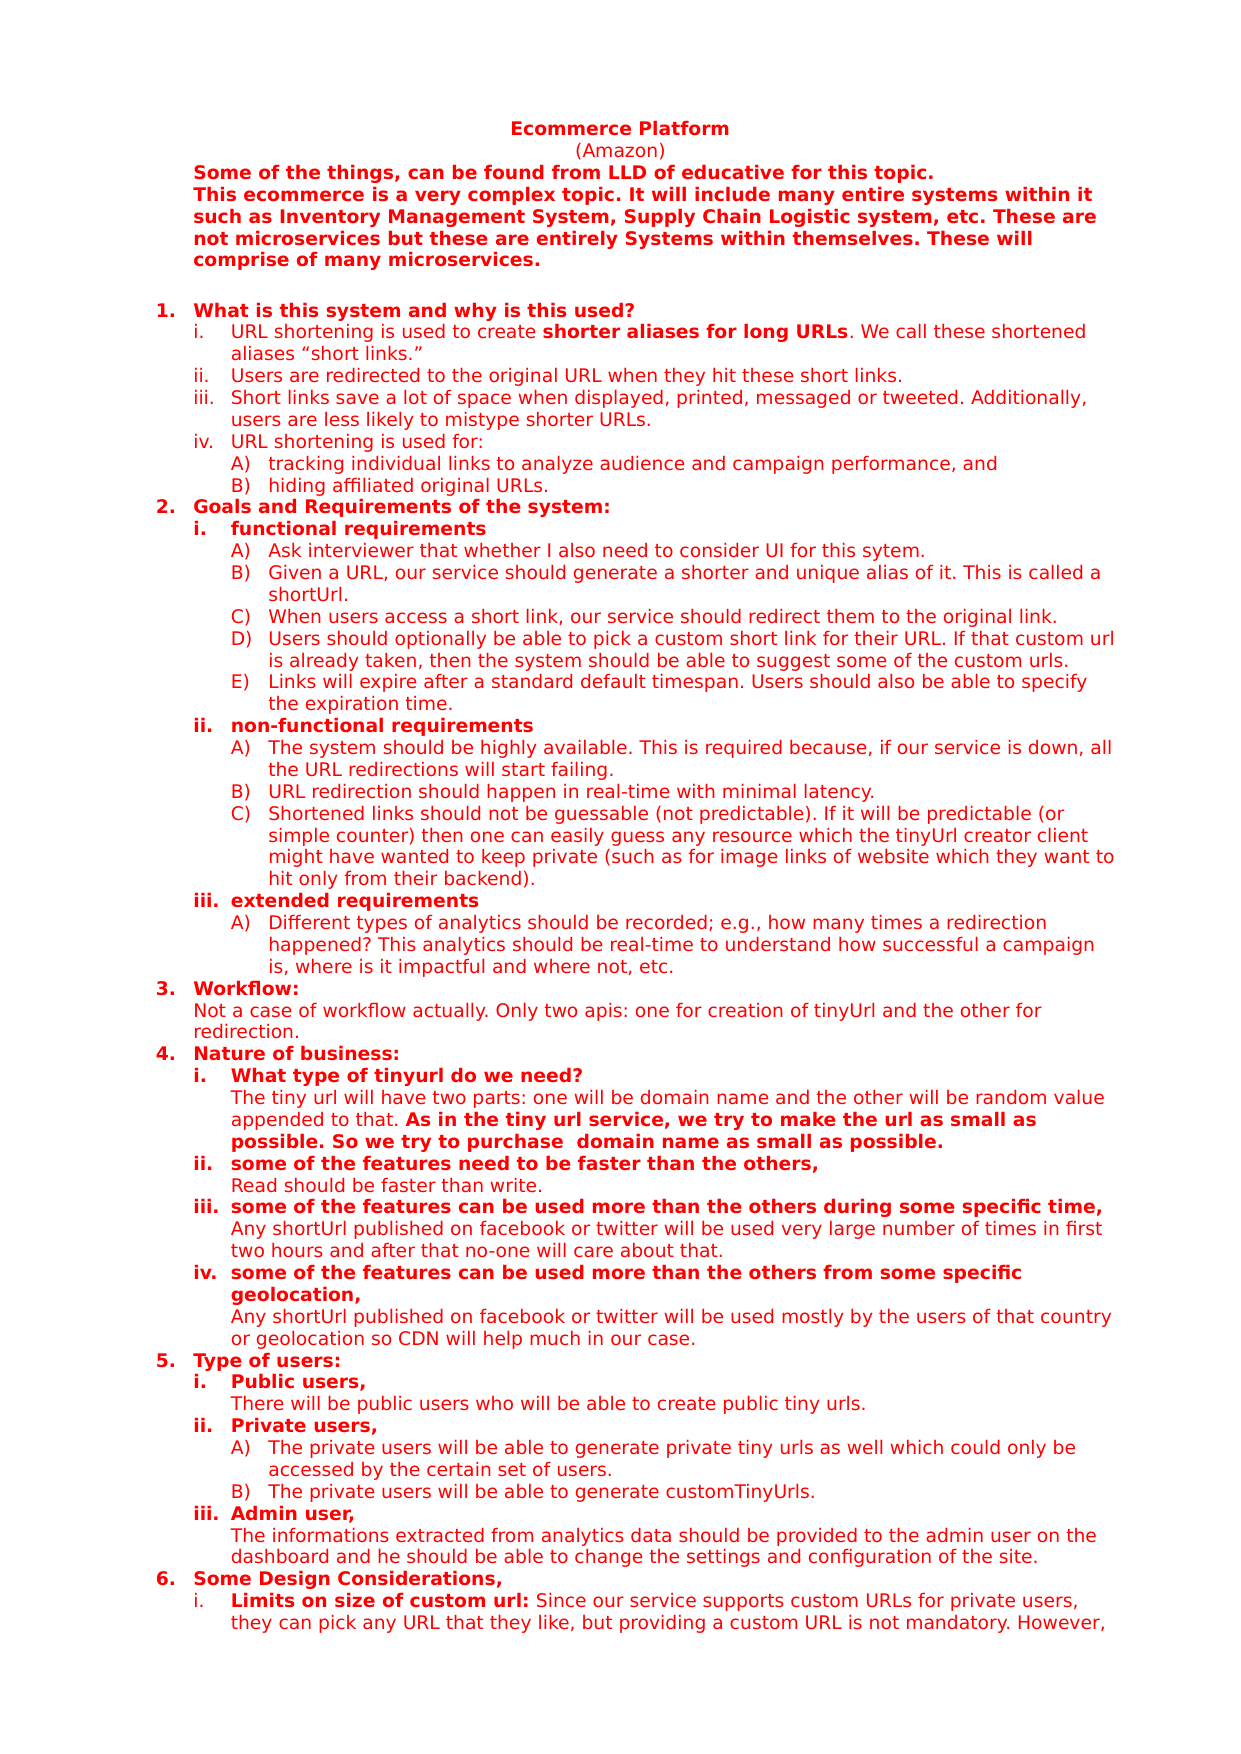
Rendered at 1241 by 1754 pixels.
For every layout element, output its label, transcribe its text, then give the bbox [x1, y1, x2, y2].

list Some Design Considerations, [156, 1568, 1122, 1590]
list Some of the things, can be found from LLD of educative for this topic. [156, 162, 1122, 184]
list URL shortening is used to create shorter aliases for long URLs. We call these shortened aliases “short links.” [193, 321, 1122, 365]
list The private users will be able to generate customTinyUrls. [231, 1481, 1122, 1503]
list Workflow: [156, 978, 1122, 999]
list When users access a short link, our service should redirect them to the original link. [231, 606, 1122, 628]
list URL redirection should happen in real-time with minimal latency. [231, 781, 1122, 803]
list What is this system and why is this used? [156, 299, 1122, 321]
list Any shortUrl published on facebook or twitter will be used very large number of times in first two hours and after that no-one will care about that. [193, 1218, 1122, 1262]
list extended requirements [193, 890, 1122, 912]
text Ecommerce Platform [118, 118, 1122, 140]
list Short links save a lot of space when displayed, printed, messaged or tweeted. Additionally, users are less likely to mistype shorter URLs. [193, 387, 1122, 431]
list Ask interviewer that whether I also need to consider UI for this sytem. [231, 540, 1122, 562]
list The tiny url will have two parts: one will be domain name and the other will be random value appended to that. As in the tiny url service, we try to make the url as small as possible. So we try to purchase domain name as small as possible. [193, 1087, 1122, 1153]
list Private users, [193, 1415, 1122, 1437]
list Limits on size of custom url: Since our service supports custom URLs for private users, they can pick any URL that they like, but providing a custom URL is not mandatory. However, [193, 1590, 1122, 1634]
list functional requirements [193, 518, 1122, 540]
list Different types of analytics should be recorded; e.g., how many times a redirection happened? This analytics should be real-time to understand how successful a campaign is, where is it impactful and where not, etc. [231, 912, 1122, 978]
list Any shortUrl published on facebook or twitter will be used mostly by the users of that country or geolocation so CDN will help much in our case. [193, 1306, 1122, 1349]
list Links will expire after a standard default timespan. Users should also be able to specify the expiration time. [231, 671, 1122, 715]
text (Amazon) [118, 140, 1122, 162]
list The informations extracted from analytics data should be provided to the admin user on the dashboard and he should be able to change the settings and configuration of the site. [193, 1524, 1122, 1568]
list Goals and Requirements of the system: [156, 496, 1122, 518]
list non-functional requirements [193, 715, 1122, 737]
list The system should be highly available. This is required because, if our service is down, all the URL redirections will start failing. [231, 737, 1122, 781]
list What type of tinyurl do we need? [193, 1065, 1122, 1087]
list tracking individual links to analyze audience and campaign performance, and [231, 453, 1122, 474]
list URL shortening is used for: [193, 431, 1122, 453]
list There will be public users who will be able to create public tiny urls. [193, 1393, 1122, 1415]
list Users are redirected to the original URL when they hit these short links. [193, 365, 1122, 387]
list some of the features can be used more than the others from some specific geolocation, [193, 1262, 1122, 1306]
list Shortened links should not be guessable (not predictable). If it will be predictable (or simple counter) then one can easily guess any resource which the tinyUrl creator client might have wanted to keep private (such as for image links of website which they want to hit only from their backend). [231, 803, 1122, 890]
list Nature of business: [156, 1043, 1122, 1065]
list hiding affiliated original URLs. [231, 474, 1122, 496]
list This ecommerce is a very complex topic. It will include many entire systems within it such as Inventory Management System, Supply Chain Logistic system, etc. These are not microservices but these are entirely Systems within themselves. These will comprise of many microservices. [156, 184, 1122, 271]
list some of the features can be used more than the others during some specific time, [193, 1196, 1122, 1218]
list Type of users: [156, 1349, 1122, 1371]
list The private users will be able to generate private tiny urls as well which could only be accessed by the certain set of users. [231, 1437, 1122, 1481]
list Not a case of workflow actually. Only two apis: one for creation of tinyUrl and the other for redirection. [156, 999, 1122, 1043]
list Users should optionally be able to pick a custom short link for their URL. If that custom url is already taken, then the system should be able to suggest some of the custom urls. [231, 628, 1122, 671]
list Admin user, [193, 1503, 1122, 1524]
list Public users, [193, 1371, 1122, 1393]
list some of the features need to be faster than the others, [193, 1153, 1122, 1174]
list Read should be faster than write. [193, 1174, 1122, 1196]
list Given a URL, our service should generate a shorter and unique alias of it. This is called a shortUrl. [231, 562, 1122, 606]
